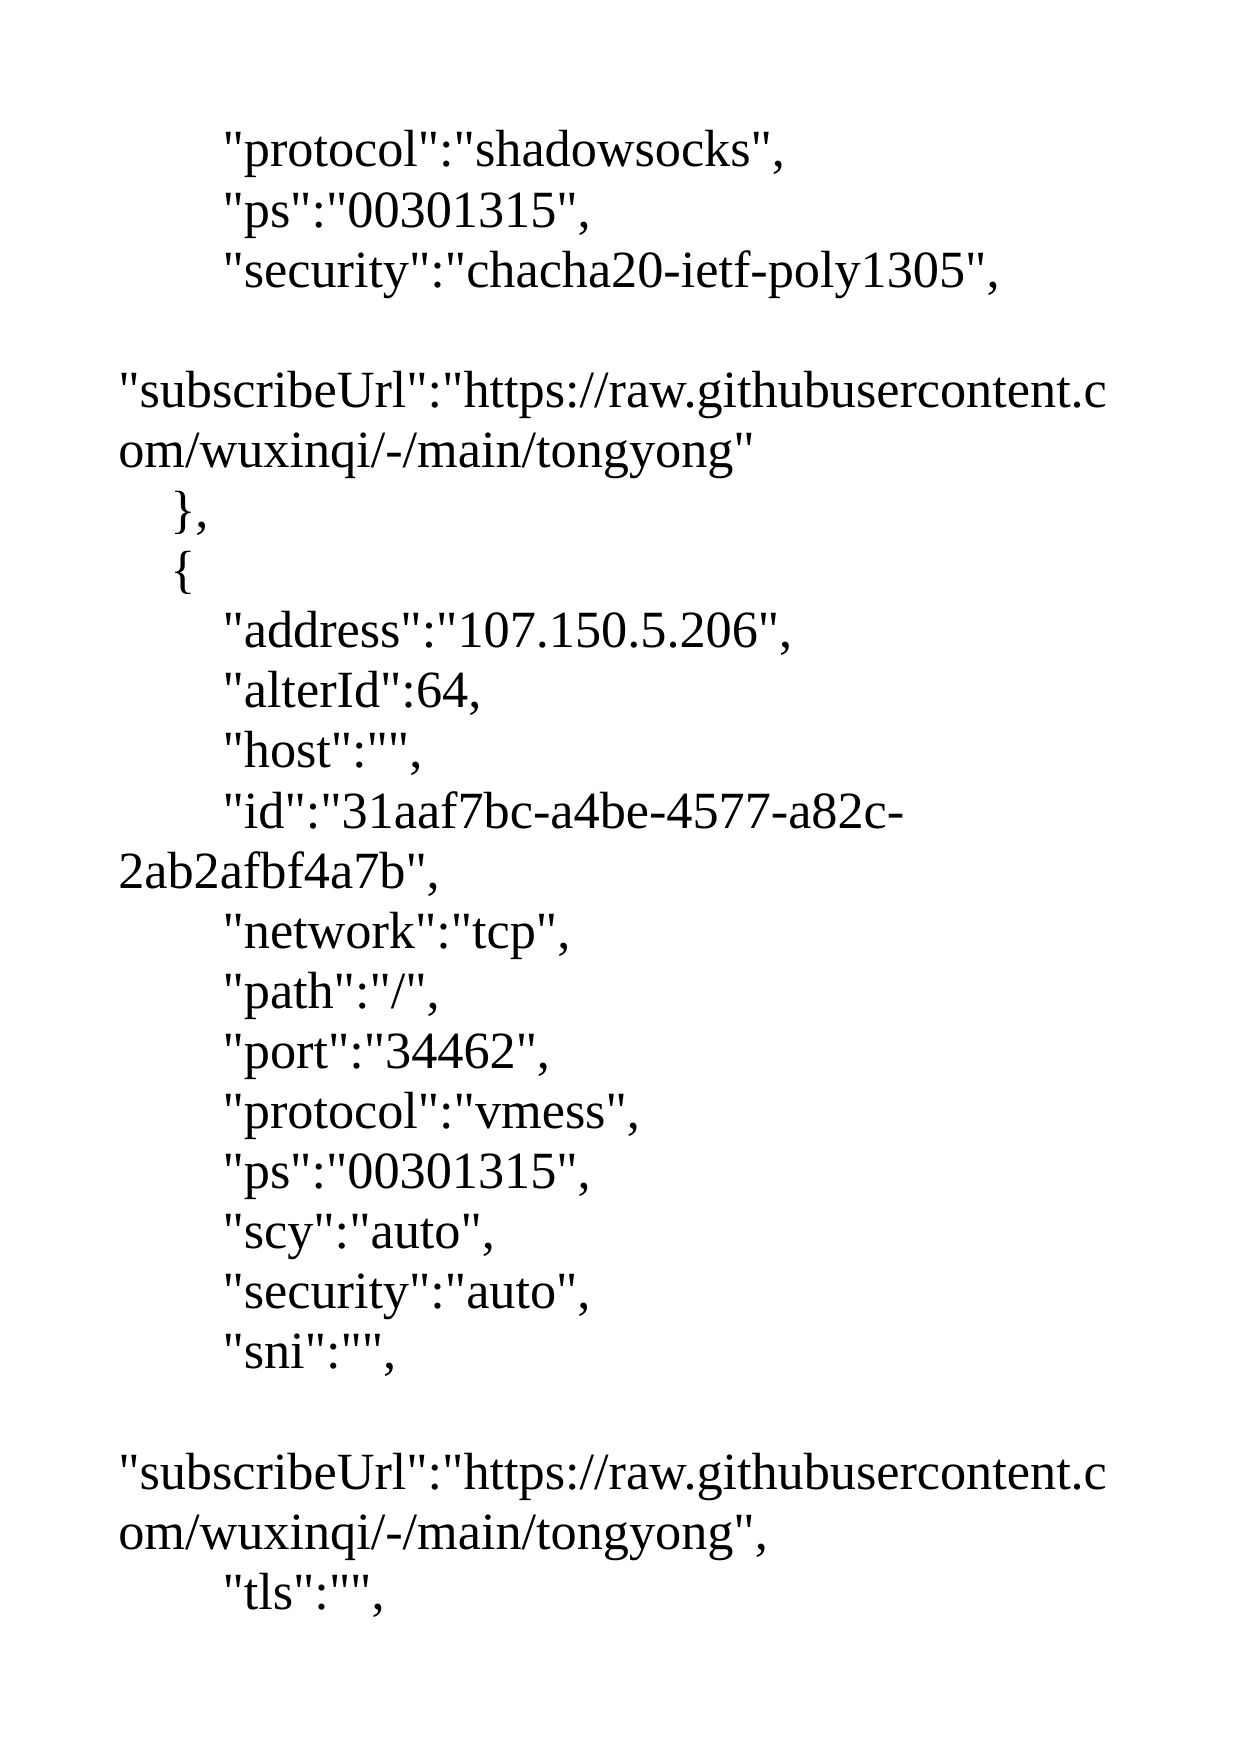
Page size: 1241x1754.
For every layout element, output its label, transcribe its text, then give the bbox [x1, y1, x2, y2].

text "security":"chacha20-ietf-poly1305", [118, 238, 1122, 298]
text "ps":"00301315", [118, 1140, 1122, 1200]
text "subscribeUrl":"https://raw.githubusercontent.com/wuxinqi/-/main/tongyong", [118, 1380, 1122, 1561]
text "address":"107.150.5.206", [118, 599, 1122, 659]
text { [118, 539, 1122, 599]
text "security":"auto", [118, 1260, 1122, 1320]
text "path":"/", [118, 959, 1122, 1020]
text "id":"31aaf7bc-a4be-4577-a82c-2ab2afbf4a7b", [118, 779, 1122, 899]
text "alterId":64, [118, 659, 1122, 719]
text "subscribeUrl":"https://raw.githubusercontent.com/wuxinqi/-/main/tongyong" [118, 298, 1122, 479]
text "scy":"auto", [118, 1200, 1122, 1260]
text "protocol":"vmess", [118, 1080, 1122, 1140]
text "protocol":"shadowsocks", [118, 118, 1122, 178]
text }, [118, 479, 1122, 539]
text "host":"", [118, 719, 1122, 779]
text "ps":"00301315", [118, 178, 1122, 238]
text "port":"34462", [118, 1020, 1122, 1080]
text "network":"tcp", [118, 899, 1122, 959]
text "tls":"", [118, 1561, 1122, 1621]
text "sni":"", [118, 1320, 1122, 1380]
